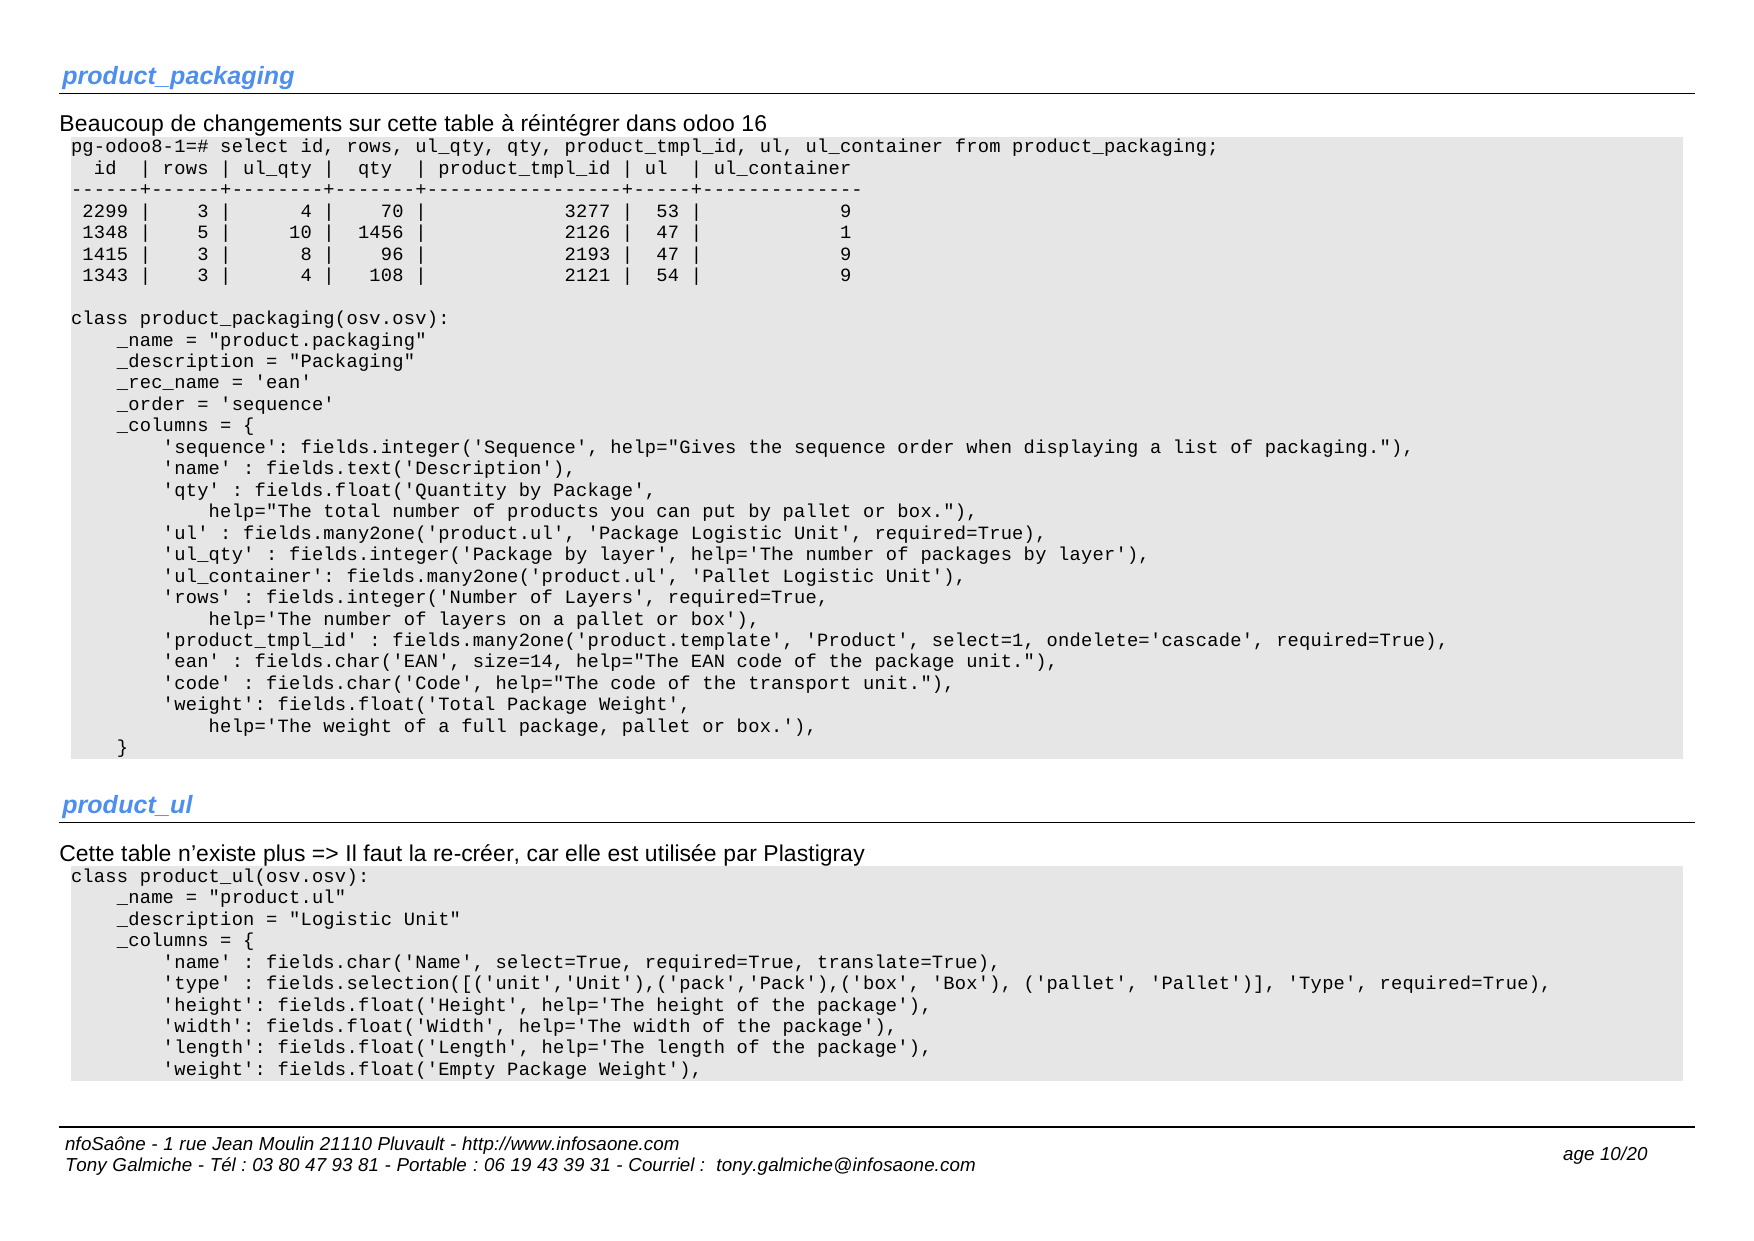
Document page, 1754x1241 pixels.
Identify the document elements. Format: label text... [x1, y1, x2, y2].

text 'sequence': fields.integer('Sequence', help="Gives the sequence order when displaying a list of packaging."), [71, 437, 1683, 459]
text class product_packaging(osv.osv): [71, 308, 1683, 330]
text 'length': fields.float('Length', help='The length of the package'), [71, 1038, 1683, 1059]
text 'weight': fields.float('Total Package Weight', [71, 695, 1683, 716]
text help='The number of layers on a pallet or box'), [71, 609, 1683, 630]
text _columns = { [71, 931, 1683, 952]
text pg-odoo8-1=# select id, rows, ul_qty, qty, product_tmpl_id, ul, ul_container from product_packaging; [71, 137, 1683, 158]
text help="The total number of products you can put by pallet or box."), [71, 502, 1683, 523]
text help='The weight of a full package, pallet or box.'), [71, 716, 1683, 738]
text 1348 | 5 | 10 | 1456 | 2126 | 47 | 1 [71, 223, 1683, 244]
subtitle product_ul [59, 788, 1695, 822]
text 1343 | 3 | 4 | 108 | 2121 | 54 | 9 [71, 266, 1683, 287]
text _columns = { [71, 416, 1683, 437]
text } [71, 738, 1683, 759]
text _name = "product.ul" [71, 888, 1683, 909]
text 'width': fields.float('Width', help='The width of the package'), [71, 1016, 1683, 1038]
text 2299 | 3 | 4 | 70 | 3277 | 53 | 9 [71, 201, 1683, 223]
text id | rows | ul_qty | qty | product_tmpl_id | ul | ul_container [71, 158, 1683, 180]
text 'ean' : fields.char('EAN', size=14, help="The EAN code of the package unit."), [71, 652, 1683, 673]
text 'weight': fields.float('Empty Package Weight'), [71, 1059, 1683, 1081]
text 1415 | 3 | 8 | 96 | 2193 | 47 | 9 [71, 244, 1683, 266]
text 'code' : fields.char('Code', help="The code of the transport unit."), [71, 673, 1683, 695]
text 'ul_qty' : fields.integer('Package by layer', help='The number of packages by layer'), [71, 544, 1683, 566]
text 'ul' : fields.many2one('product.ul', 'Package Logistic Unit', required=True), [71, 523, 1683, 544]
text 'type' : fields.selection([('unit','Unit'),('pack','Pack'),('box', 'Box'), ('pallet', 'Pallet')], 'Type', required=True), [71, 973, 1683, 995]
subtitle product_packaging [59, 59, 1695, 93]
text _description = "Logistic Unit" [71, 909, 1683, 931]
text _name = "product.packaging" [71, 330, 1683, 351]
text Cette table n’existe plus => Il faut la re-créer, car elle est utilisée par Plastigray [59, 840, 1695, 866]
text _order = 'sequence' [71, 394, 1683, 416]
text class product_ul(osv.osv): [71, 866, 1683, 888]
text 'height': fields.float('Height', help='The height of the package'), [71, 995, 1683, 1016]
text _rec_name = 'ean' [71, 373, 1683, 394]
text 'name' : fields.char('Name', select=True, required=True, translate=True), [71, 952, 1683, 973]
text Beaucoup de changements sur cette table à réintégrer dans odoo 16 [59, 111, 1695, 137]
text 'qty' : fields.float('Quantity by Package', [71, 480, 1683, 502]
text 'product_tmpl_id' : fields.many2one('product.template', 'Product', select=1, ondelete='cascade', required=True), [71, 630, 1683, 652]
text _description = "Packaging" [71, 351, 1683, 373]
text 'ul_container': fields.many2one('product.ul', 'Pallet Logistic Unit'), [71, 566, 1683, 587]
text ------+------+--------+-------+-----------------+-----+-------------- [71, 180, 1683, 201]
text 'name' : fields.text('Description'), [71, 459, 1683, 480]
text 'rows' : fields.integer('Number of Layers', required=True, [71, 587, 1683, 609]
